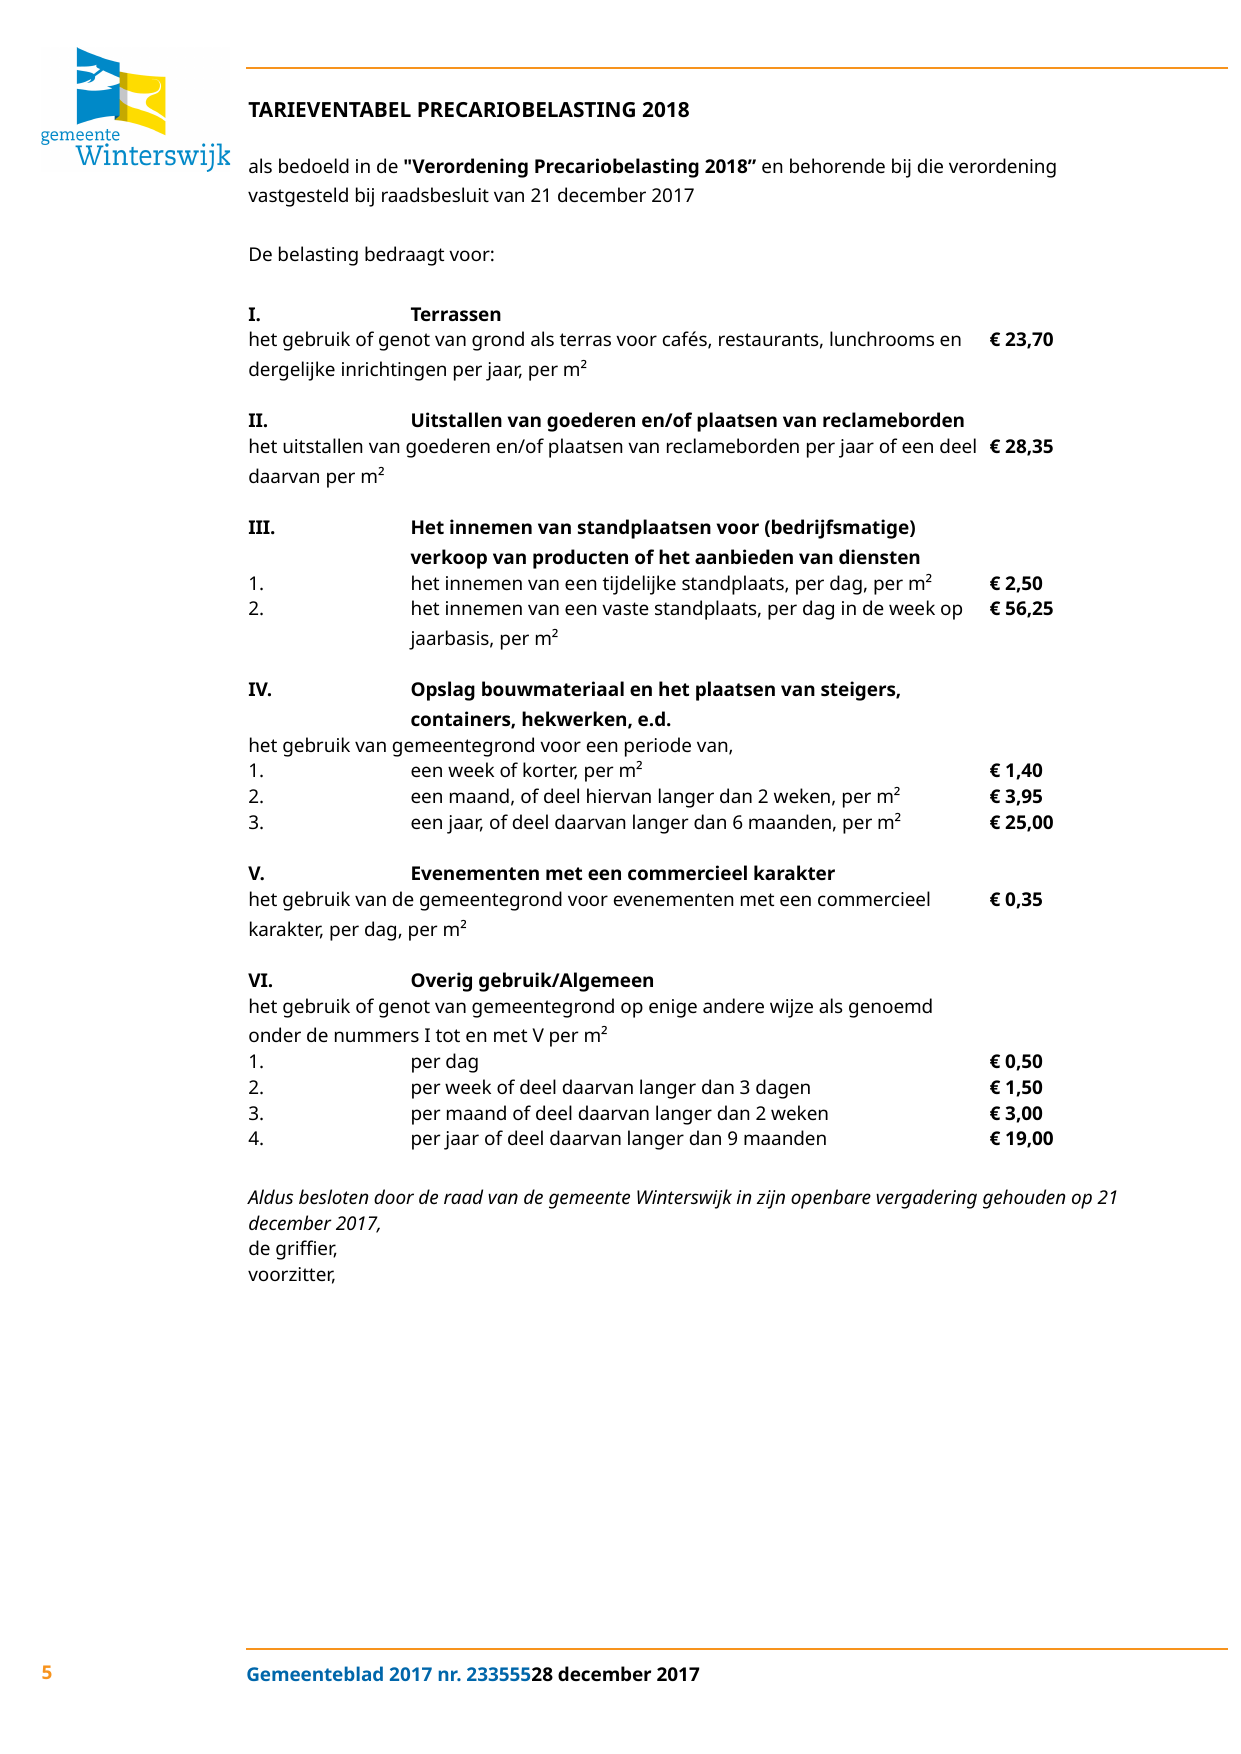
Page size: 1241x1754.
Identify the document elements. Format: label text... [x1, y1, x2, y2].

table_cell het gebruik of genot van grond als terras voor cafés, restaurants, lunchrooms en dergelijke inrichtingen per jaar, per m² [248, 327, 989, 382]
table_cell € 19,00 [989, 1126, 1152, 1151]
table_cell II. [248, 408, 410, 433]
table_cell een jaar, of deel daarvan langer dan 6 maanden, per m² [410, 809, 989, 835]
table_cell IV. [248, 677, 410, 732]
table_cell 1. [248, 570, 410, 596]
text De belasting bedraagt voor: [248, 242, 1152, 267]
table_cell [989, 861, 1152, 886]
table_cell € 0,50 [989, 1048, 1152, 1074]
table_cell Evenementen met een commercieel karakter [410, 861, 989, 886]
table_cell [989, 489, 1152, 514]
table_cell V. [248, 861, 410, 886]
table_cell 2. [248, 596, 410, 651]
table_cell 3. [248, 809, 410, 835]
table_cell [989, 967, 1152, 993]
table_cell [410, 382, 989, 408]
table_cell 1. [248, 1048, 410, 1074]
table_cell € 28,35 [989, 434, 1152, 489]
text als bedoeld in de "Verordening Precariobelasting 2018” en behorende bij die verordening vastgesteld bij raadsbesluit van 21 december 2017 [248, 153, 1152, 208]
table_cell € 0,35 [989, 886, 1152, 942]
table_cell [410, 942, 989, 967]
table_cell een week of korter, per m² [410, 758, 989, 783]
table_header I. [248, 301, 410, 327]
table_cell Overig gebruik/Algemeen [410, 967, 989, 993]
text Aldus besloten door de raad van de gemeente Winterswijk in zijn openbare vergadering gehouden op 21 december 2017, [248, 1184, 1152, 1236]
table_cell € 1,50 [989, 1074, 1152, 1100]
table_cell per week of deel daarvan langer dan 3 dagen [410, 1074, 989, 1100]
table_cell [410, 835, 989, 861]
table_cell per dag [410, 1048, 989, 1074]
table_cell [989, 942, 1152, 967]
table_cell [248, 382, 410, 408]
table_cell [989, 732, 1152, 758]
table_cell [410, 651, 989, 677]
table_cell [989, 677, 1152, 732]
table_cell 2. [248, 783, 410, 809]
table_cell [989, 835, 1152, 861]
picture [225, 153, 231, 162]
table_cell per maand of deel daarvan langer dan 2 weken [410, 1100, 989, 1126]
table_cell het gebruik van gemeentegrond voor een periode van, [248, 732, 989, 758]
table_header [989, 301, 1152, 327]
table_header Terrassen [410, 301, 989, 327]
table_cell [989, 515, 1152, 570]
table_cell € 25,00 [989, 809, 1152, 835]
table_cell [248, 942, 410, 967]
table_cell [248, 835, 410, 861]
table_cell € 3,95 [989, 783, 1152, 809]
table_cell VI. [248, 967, 410, 993]
table_cell [989, 651, 1152, 677]
table_cell [410, 489, 989, 514]
table_cell [989, 993, 1152, 1048]
table_cell [989, 382, 1152, 408]
table_cell 4. [248, 1126, 410, 1151]
table_cell [248, 489, 410, 514]
table_cell het gebruik van de gemeentegrond voor evenementen met een commercieel karakter, per dag, per m² [248, 886, 989, 942]
table_cell per jaar of deel daarvan langer dan 9 maanden [410, 1126, 989, 1151]
table_cell het gebruik of genot van gemeentegrond op enige andere wijze als genoemd onder de nummers I tot en met V per m² [248, 993, 989, 1048]
table_cell € 2,50 [989, 570, 1152, 596]
table_cell Het innemen van standplaatsen voor (bedrijfsmatige) verkoop van producten of het aanbieden van diensten [410, 515, 989, 570]
table_cell het innemen van een tijdelijke standplaats, per dag, per m² [410, 570, 989, 596]
table_cell [248, 651, 410, 677]
table_cell 1. [248, 758, 410, 783]
table_cell € 23,70 [989, 327, 1152, 382]
table_cell € 1,40 [989, 758, 1152, 783]
table_cell een maand, of deel hiervan langer dan 2 weken, per m² [410, 783, 989, 809]
picture [41, 47, 231, 172]
text TARIEVENTABEL PRECARIOBELASTING 2018 [248, 95, 1152, 123]
table_cell € 3,00 [989, 1100, 1152, 1126]
table_cell 2. [248, 1074, 410, 1100]
table_cell Uitstallen van goederen en/of plaatsen van reclameborden [410, 408, 989, 433]
table_cell € 56,25 [989, 596, 1152, 651]
table_cell het uitstallen van goederen en/of plaatsen van reclameborden per jaar of een deel daarvan per m² [248, 434, 989, 489]
table_cell III. [248, 515, 410, 570]
table_cell Opslag bouwmateriaal en het plaatsen van steigers, containers, hekwerken, e.d. [410, 677, 989, 732]
table_cell 3. [248, 1100, 410, 1126]
text voorzitter, [248, 1261, 1152, 1287]
table_cell [989, 408, 1152, 433]
text de griffier, [248, 1236, 1152, 1261]
table_cell het innemen van een vaste standplaats, per dag in de week op jaarbasis, per m² [410, 596, 989, 651]
